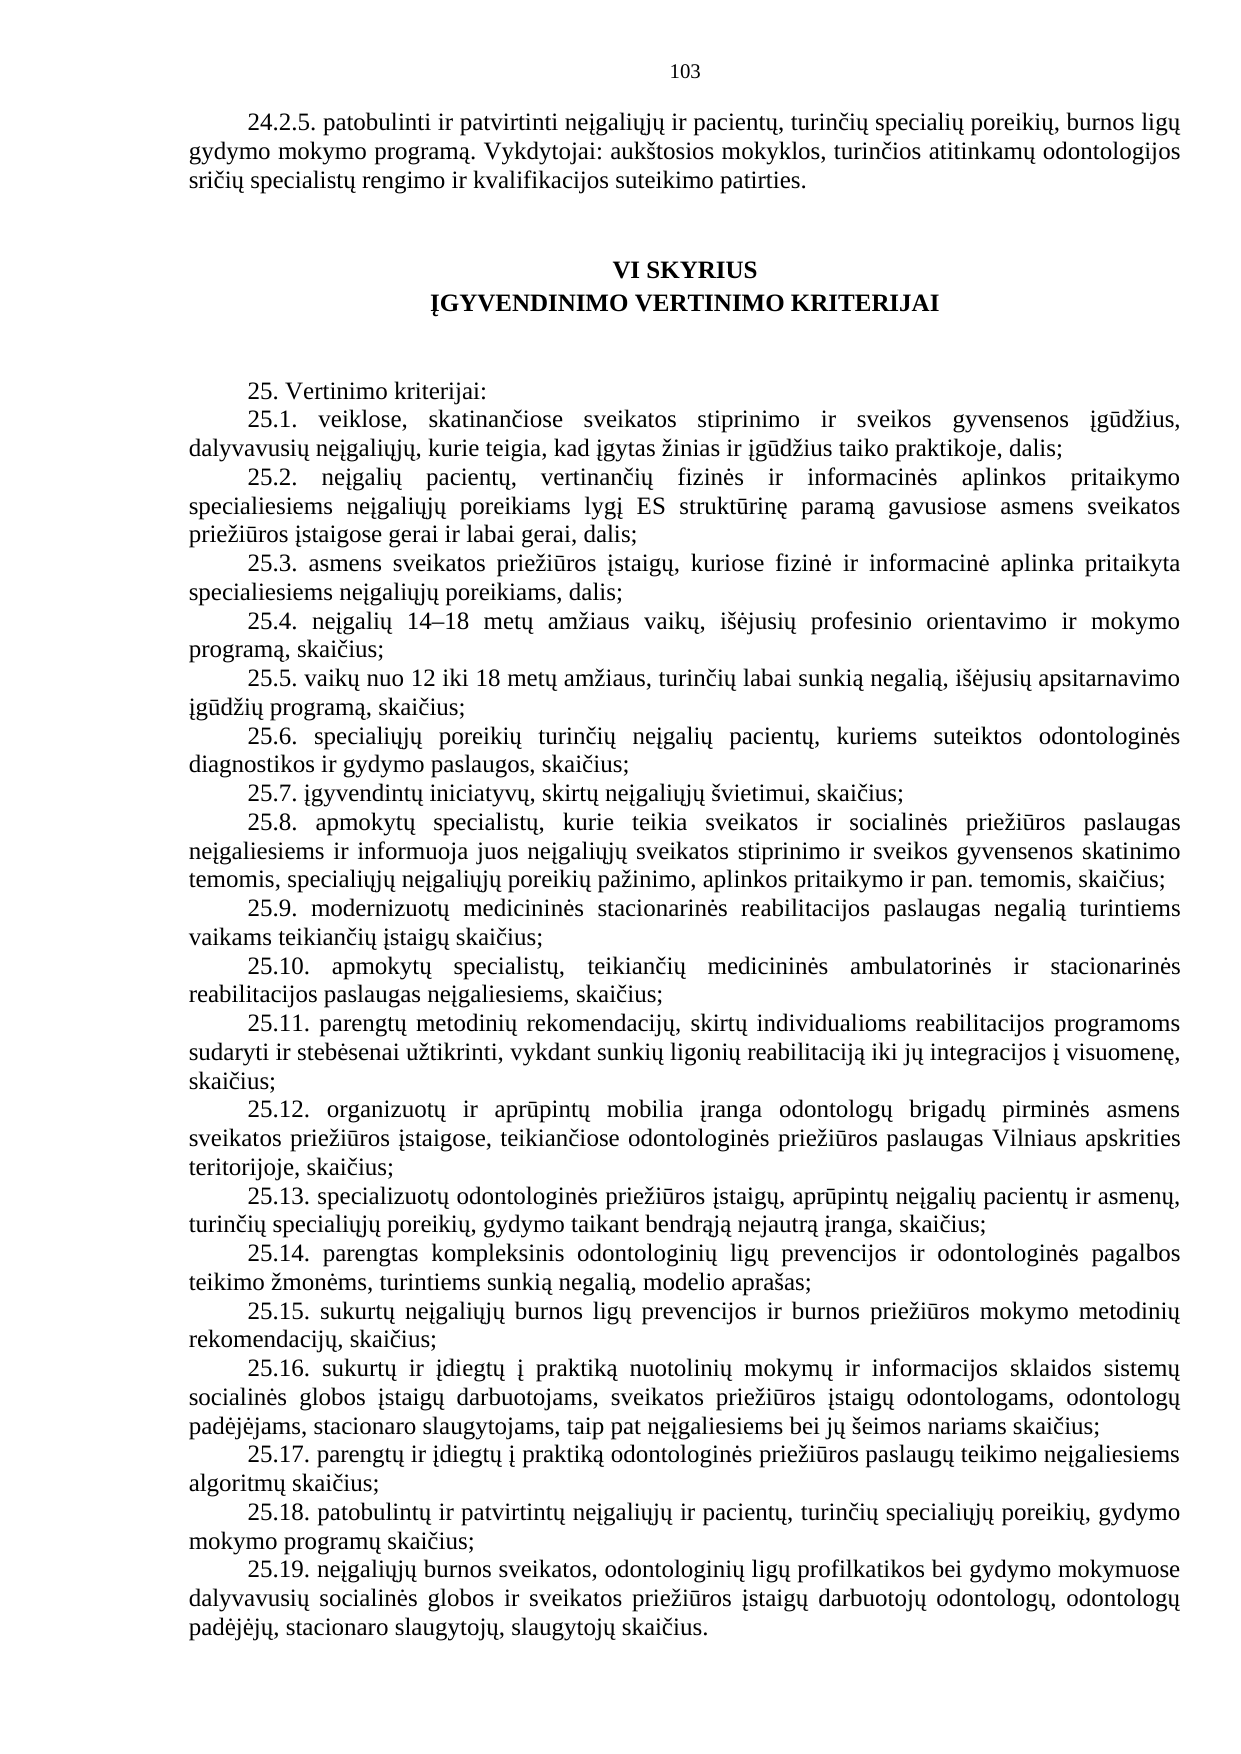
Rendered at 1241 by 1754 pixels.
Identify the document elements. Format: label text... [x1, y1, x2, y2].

text 25.1. veiklose, skatinančiose sveikatos stiprinimo ir sveikos gyvensenos įgūdžius, dalyvavusių neįgaliųjų, kurie teigia, kad įgytas žinias ir įgūdžius taiko praktikoje, dalis; [188, 404, 1181, 462]
text 25.2. neįgalių pacientų, vertinančių fizinės ir informacinės aplinkos pritaikymo specialiesiems neįgaliųjų poreikiams lygį ES struktūrinę paramą gavusiose asmens sveikatos priežiūros įstaigose gerai ir labai gerai, dalis; [188, 462, 1181, 548]
text 25.12. organizuotų ir aprūpintų mobilia įranga odontologų brigadų pirminės asmens sveikatos priežiūros įstaigose, teikiančiose odontologinės priežiūros paslaugas Vilniaus apskrities teritorijoje, skaičius; [188, 1094, 1181, 1181]
text 25.5. vaikų nuo 12 iki 18 metų amžiaus, turinčių labai sunkią negalią, išėjusių apsitarnavimo įgūdžių programą, skaičius; [188, 663, 1181, 721]
text 25.9. modernizuotų medicininės stacionarinės reabilitacijos paslaugas negalią turintiems vaikams teikiančių įstaigų skaičius; [188, 893, 1181, 951]
text 25.15. sukurtų neįgaliųjų burnos ligų prevencijos ir burnos priežiūros mokymo metodinių rekomendacijų, skaičius; [188, 1296, 1181, 1353]
text 25.7. įgyvendintų iniciatyvų, skirtų neįgaliųjų švietimui, skaičius; [188, 778, 1181, 807]
text 25.3. asmens sveikatos priežiūros įstaigų, kuriose fizinė ir informacinė aplinka pritaikyta specialiesiems neįgaliųjų poreikiams, dalis; [188, 548, 1181, 606]
text 25.11. parengtų metodinių rekomendacijų, skirtų individualioms reabilitacijos programoms sudaryti ir stebėsenai užtikrinti, vykdant sunkių ligonių reabilitaciją iki jų integracijos į visuomenę, skaičius; [188, 1008, 1181, 1094]
text 24.2.5. patobulinti ir patvirtinti neįgaliųjų ir pacientų, turinčių specialių poreikių, burnos ligų gydymo mokymo programą. Vykdytojai: aukštosios mokyklos, turinčios atitinkamų odontologijos sričių specialistų rengimo ir kvalifikacijos suteikimo patirties. [188, 107, 1181, 193]
text 25.4. neįgalių 14–18 metų amžiaus vaikų, išėjusių profesinio orientavimo ir mokymo programą, skaičius; [188, 606, 1181, 663]
text 25.16. sukurtų ir įdiegtų į praktiką nuotolinių mokymų ir informacijos sklaidos sistemų socialinės globos įstaigų darbuotojams, sveikatos priežiūros įstaigų odontologams, odontologų padėjėjams, stacionaro slaugytojams, taip pat neįgaliesiems bei jų šeimos nariams skaičius; [188, 1353, 1181, 1439]
text 25.19. neįgaliųjų burnos sveikatos, odontologinių ligų profilkatikos bei gydymo mokymuose dalyvavusių socialinės globos ir sveikatos priežiūros įstaigų darbuotojų odontologų, odontologų padėjėjų, stacionaro slaugytojų, slaugytojų skaičius. [188, 1554, 1181, 1641]
text 25.8. apmokytų specialistų, kurie teikia sveikatos ir socialinės priežiūros paslaugas neįgaliesiems ir informuoja juos neįgaliųjų sveikatos stiprinimo ir sveikos gyvensenos skatinimo temomis, specialiųjų neįgaliųjų poreikių pažinimo, aplinkos pritaikymo ir pan. temomis, skaičius; [188, 807, 1181, 893]
text ĮGYVENDINIMO VERTINIMO KRITERIJAI [188, 288, 1181, 317]
text VI SKYRIUS [188, 255, 1181, 284]
text 25.14. parengtas kompleksinis odontologinių ligų prevencijos ir odontologinės pagalbos teikimo žmonėms, turintiems sunkią negalią, modelio aprašas; [188, 1238, 1181, 1296]
text 25.6. specialiųjų poreikių turinčių neįgalių pacientų, kuriems suteiktos odontologinės diagnostikos ir gydymo paslaugos, skaičius; [188, 721, 1181, 778]
text 25.10. apmokytų specialistų, teikiančių medicininės ambulatorinės ir stacionarinės reabilitacijos paslaugas neįgaliesiems, skaičius; [188, 951, 1181, 1008]
text 25.13. specializuotų odontologinės priežiūros įstaigų, aprūpintų neįgalių pacientų ir asmenų, turinčių specialiųjų poreikių, gydymo taikant bendrąją nejautrą įranga, skaičius; [188, 1181, 1181, 1238]
text 25. Vertinimo kriterijai: [247, 376, 1181, 404]
text 25.18. patobulintų ir patvirtintų neįgaliųjų ir pacientų, turinčių specialiųjų poreikių, gydymo mokymo programų skaičius; [188, 1497, 1181, 1554]
text 25.17. parengtų ir įdiegtų į praktiką odontologinės priežiūros paslaugų teikimo neįgaliesiems algoritmų skaičius; [188, 1439, 1181, 1497]
